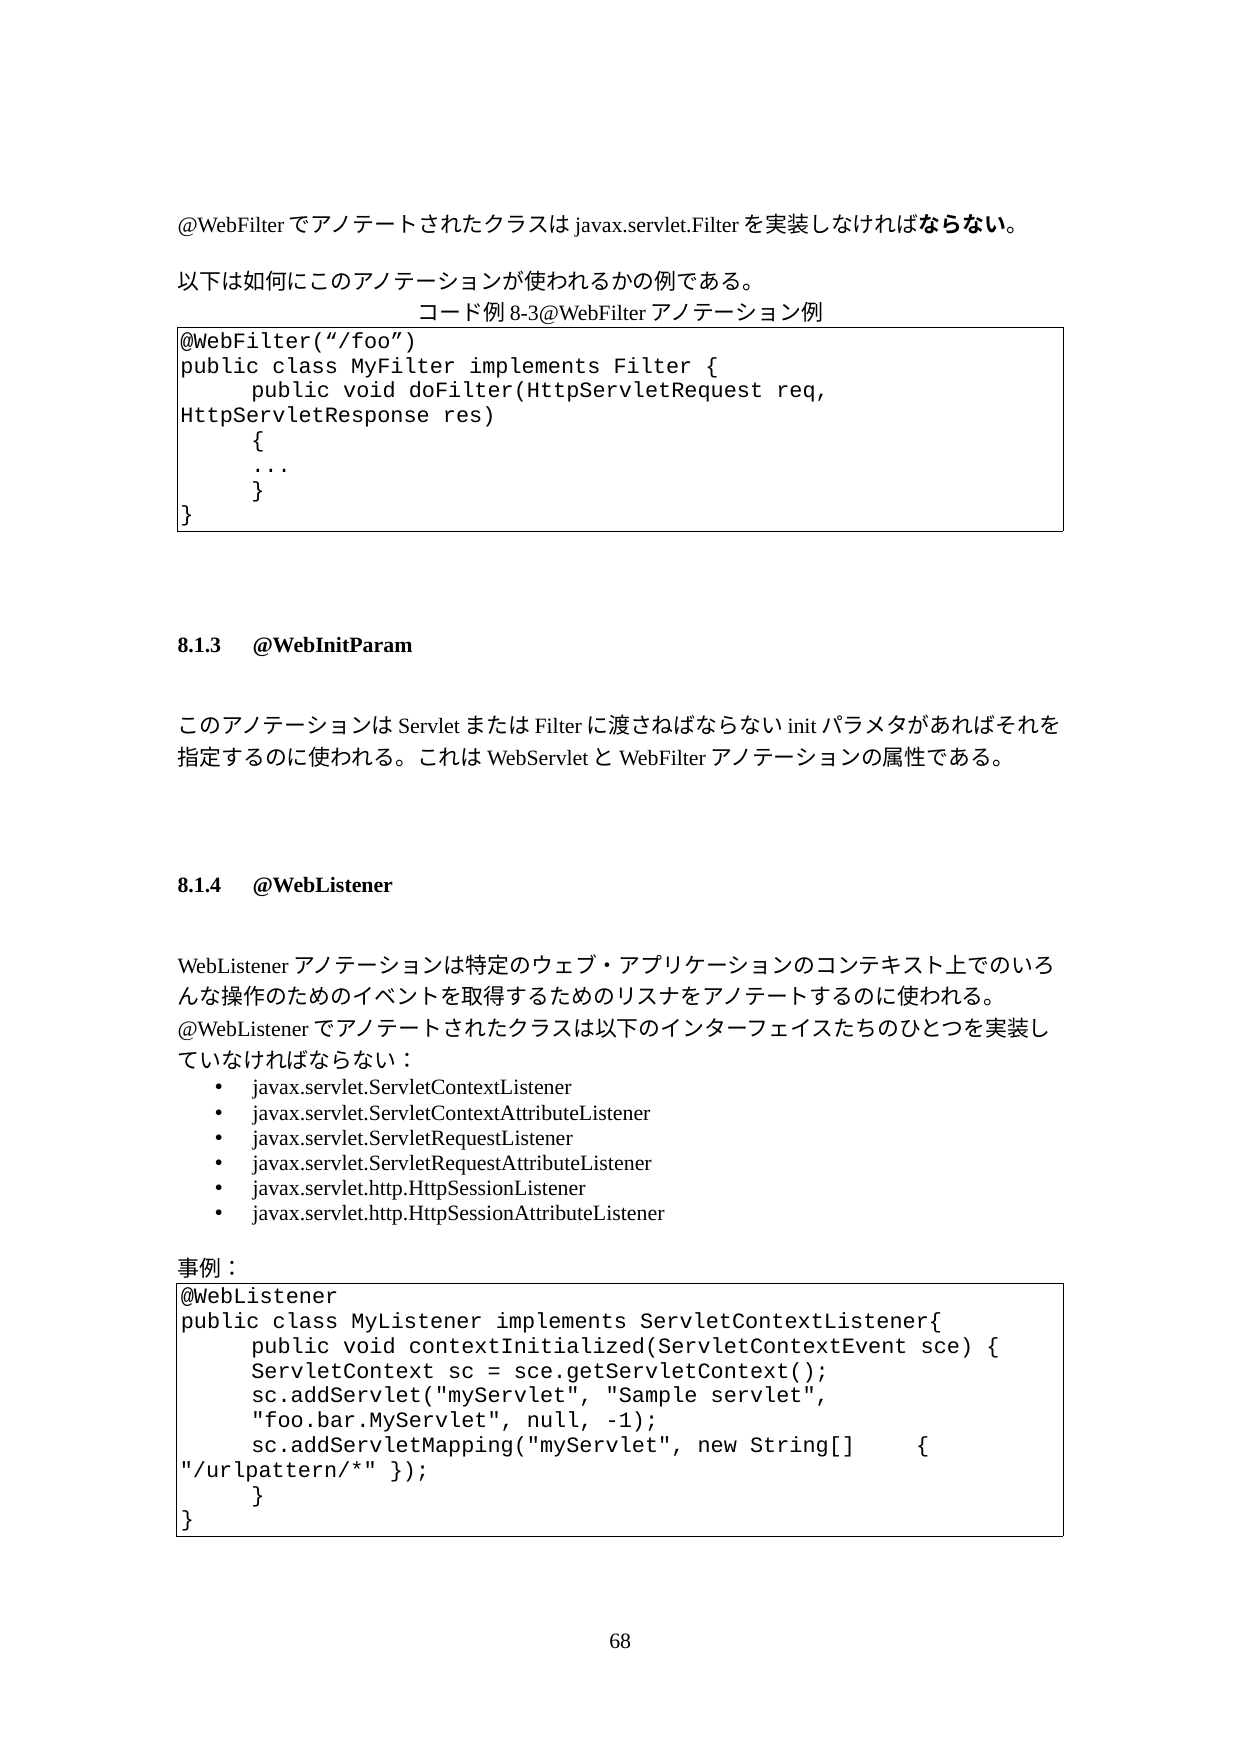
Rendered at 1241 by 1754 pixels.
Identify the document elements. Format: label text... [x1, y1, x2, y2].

text ServletContext sc = sce.getServletContext(); [177, 1357, 1063, 1382]
list javax.servlet.ServletContextAttributeListener [215, 1099, 1063, 1125]
list javax.servlet.ServletRequestAttributeListener [215, 1150, 1063, 1175]
text } [177, 1481, 1063, 1506]
text 事例： [177, 1251, 1063, 1282]
text public class MyListener implements ServletContextListener{ [177, 1307, 1063, 1332]
text @WebListener [177, 1284, 1063, 1307]
text ... [178, 451, 1063, 476]
text コード例8-3@WebFilterアノテーション例 [177, 295, 1063, 327]
text 以下は如何にこのアノテーションが使われるかの例である。 [177, 264, 1063, 295]
list javax.servlet.http.HttpSessionListener [215, 1175, 1063, 1200]
text sc.addServletMapping("myServlet", new String[] { "/urlpattern/*" }); [177, 1431, 1063, 1481]
text } [178, 476, 1063, 501]
text このアノテーションはServletまたはFilterに渡さねばならないinitパラメタがあればそれを指定するのに使われる。これはWebServletとWebFilterアノテーションの属性である。 [177, 708, 1063, 771]
text } [177, 1506, 1063, 1536]
list javax.servlet.ServletContextListener [215, 1074, 1063, 1099]
text public class MyFilter implements Filter { [178, 352, 1063, 377]
text public void doFilter(HttpServletRequest req, HttpServletResponse res) [178, 377, 1063, 426]
text WebListenerアノテーションは特定のウェブ・アプリケーションのコンテキスト上でのいろんな操作のためのイベントを取得するためのリスナをアノテートするのに使われる。@WebListenerでアノテートされたクラスは以下のインターフェイスたちのひとつを実装していなければならない： [177, 948, 1063, 1074]
list javax.servlet.http.HttpSessionAttributeListener [215, 1200, 1063, 1226]
subtitle @WebListener [177, 872, 1063, 897]
text @WebFilter(“/foo”) [178, 328, 1063, 352]
text @WebFilterでアノテートされたクラスはjavax.servlet.Filterを実装しなければならない。 [177, 207, 1063, 238]
text { [178, 426, 1063, 451]
text } [178, 501, 1063, 531]
text sc.addServlet("myServlet", "Sample servlet", "foo.bar.MyServlet", null, -1); [177, 1382, 1063, 1431]
text public void contextInitialized(ServletContextEvent sce) { [177, 1332, 1063, 1357]
list javax.servlet.ServletRequestListener [215, 1125, 1063, 1150]
subtitle @WebInitParam [177, 632, 1063, 657]
